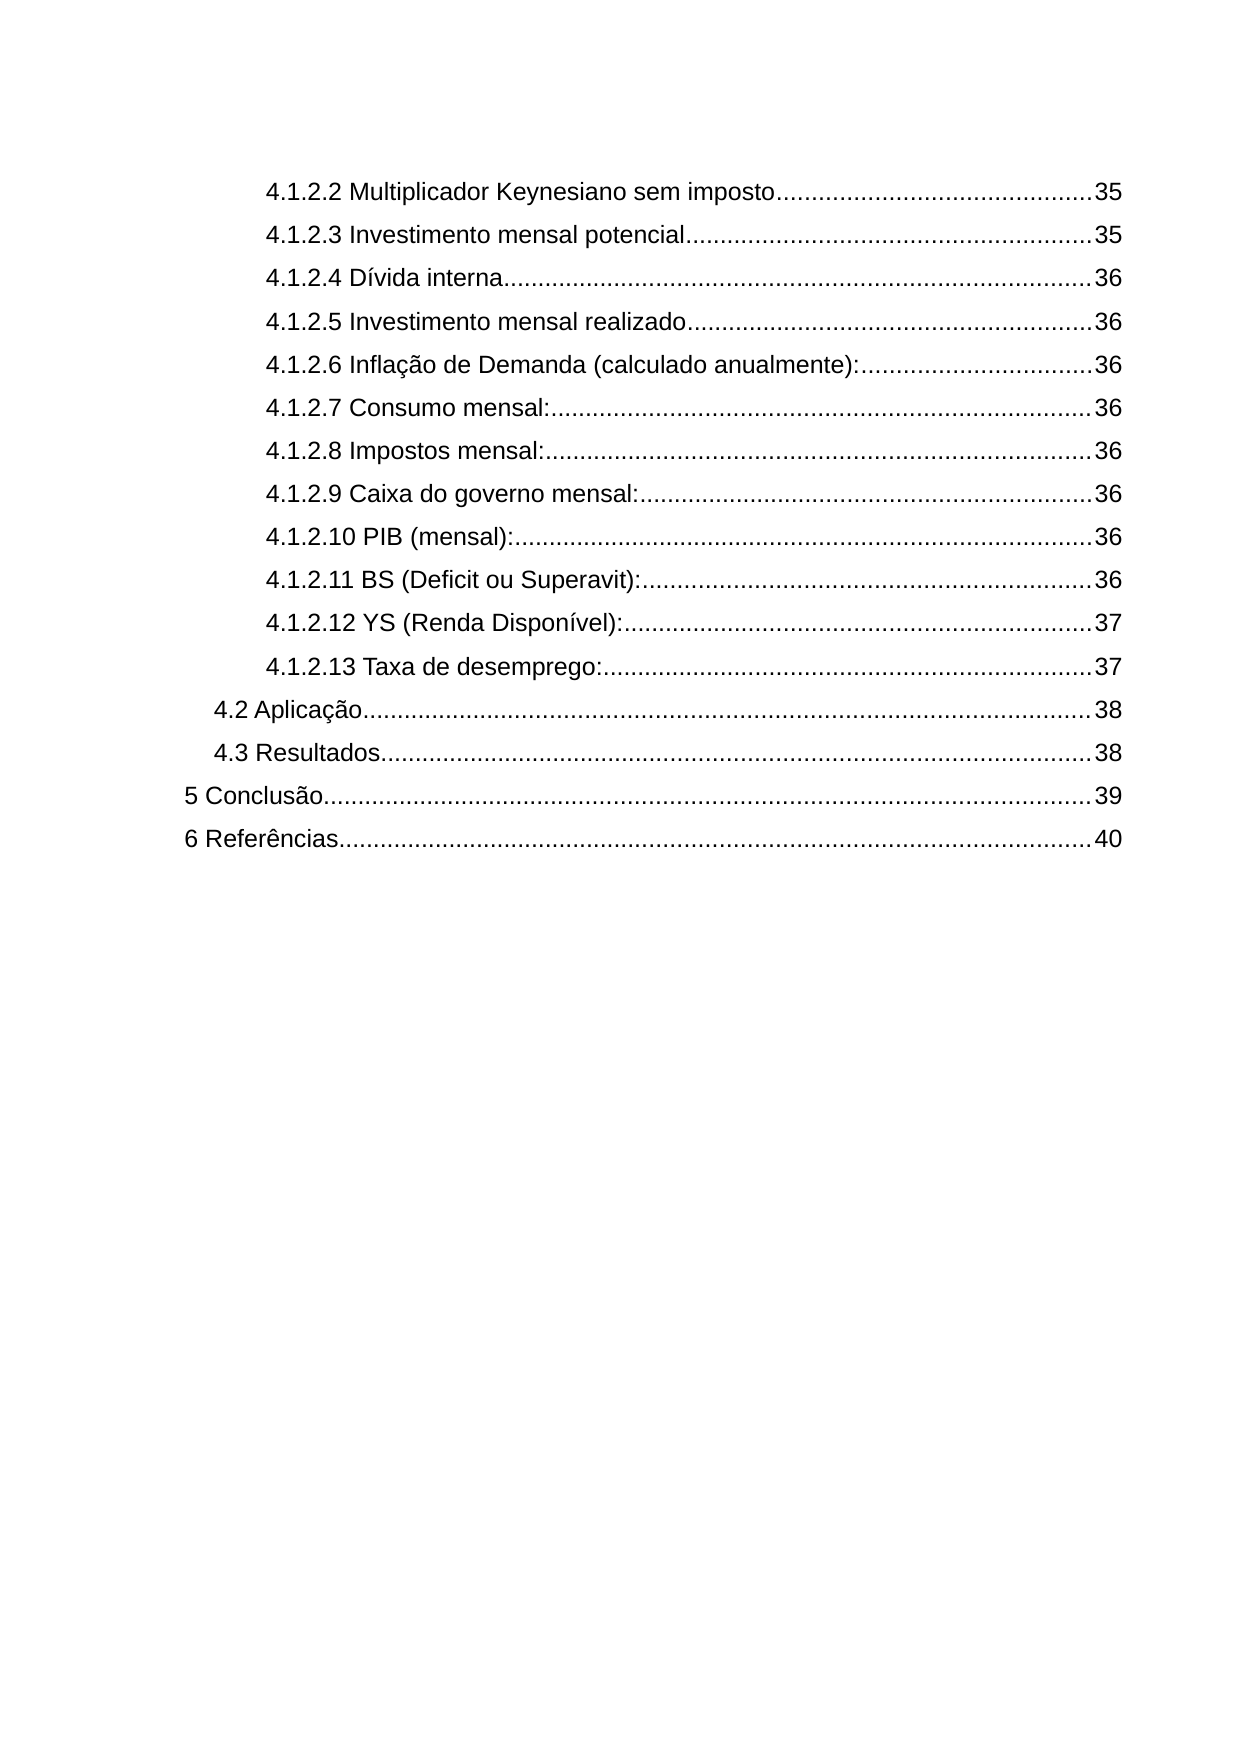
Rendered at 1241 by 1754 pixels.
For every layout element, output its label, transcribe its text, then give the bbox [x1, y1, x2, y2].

text 4.1.2.11 BS (Deficit ou Superavit): 36 [266, 565, 1122, 594]
text 4.1.2.9 Caixa do governo mensal: 36 [266, 479, 1122, 508]
text 4.1.2.3 Investimento mensal potencial 35 [266, 220, 1122, 249]
text 4.1.2.13 Taxa de desemprego: 37 [266, 652, 1122, 680]
text 6 Referências 40 [177, 824, 1122, 853]
text 4.2 Aplicação 38 [207, 695, 1122, 723]
text 5 Conclusão 39 [177, 781, 1122, 810]
text 4.1.2.6 Inflação de Demanda (calculado anualmente): 36 [266, 350, 1122, 378]
text 4.1.2.7 Consumo mensal: 36 [266, 393, 1122, 422]
text 4.1.2.12 YS (Renda Disponível): 37 [266, 608, 1122, 637]
text 4.1.2.5 Investimento mensal realizado 36 [266, 307, 1122, 335]
text 4.1.2.10 PIB (mensal): 36 [266, 522, 1122, 551]
text 4.3 Resultados 38 [207, 738, 1122, 767]
text 4.1.2.8 Impostos mensal: 36 [266, 436, 1122, 465]
text 4.1.2.2 Multiplicador Keynesiano sem imposto 35 [266, 177, 1122, 206]
text 4.1.2.4 Dívida interna 36 [266, 263, 1122, 292]
